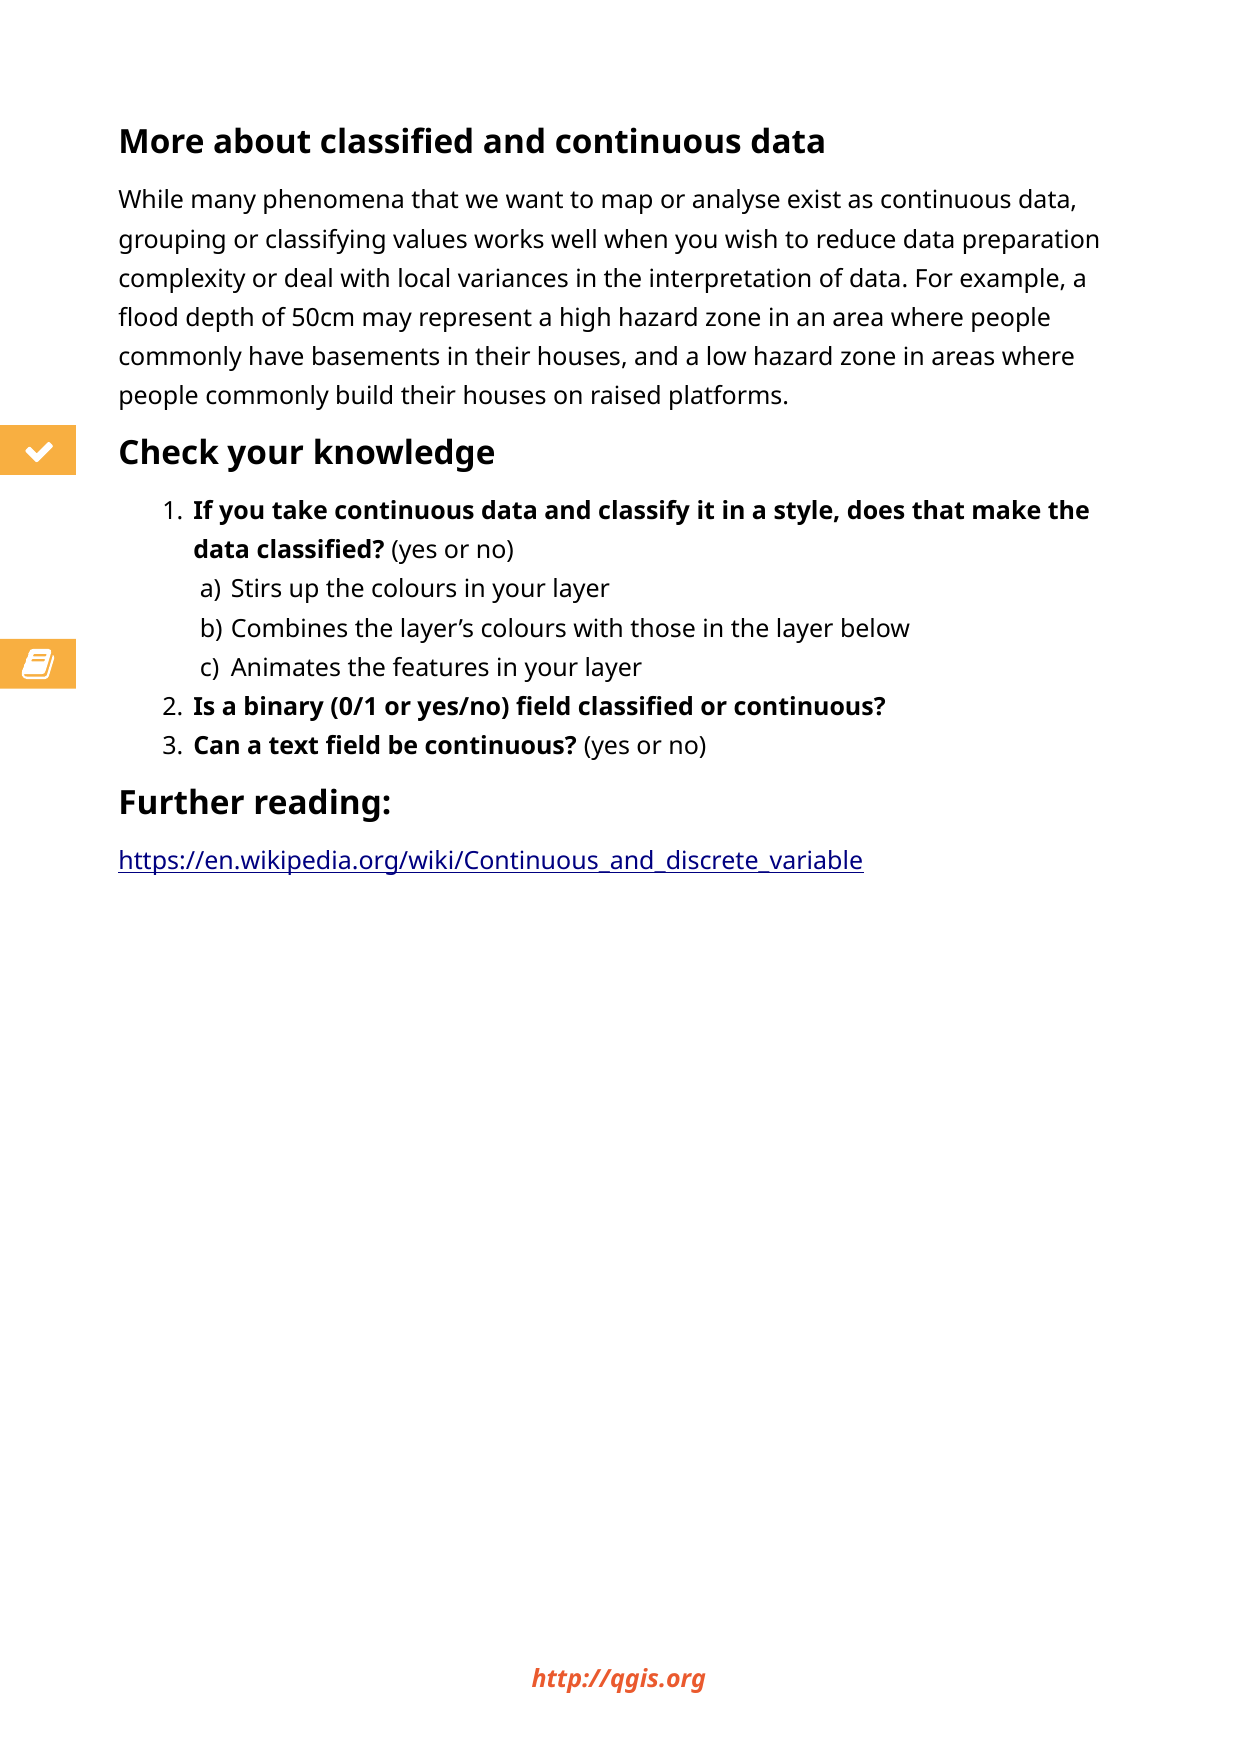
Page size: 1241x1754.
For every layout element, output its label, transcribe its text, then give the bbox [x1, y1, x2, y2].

subtitle Further reading: [118, 779, 1122, 824]
subtitle Check your knowledge [118, 429, 1122, 474]
text While many phenomena that we want to map or analyse exist as continuous data, grouping or classifying values works well when you wish to reduce data preparation complexity or deal with local variances in the interpretation of data. For example, a flood depth of 50cm may represent a high hazard zone in an area where people commonly have basements in their houses, and a low hazard zone in areas where people commonly build their houses on raised platforms. [118, 182, 1122, 412]
list Can a text field be continuous? (yes or no) [156, 728, 1122, 762]
list Is a binary (0/1 or yes/no) field classified or continuous? [156, 689, 1122, 723]
list If you take continuous data and classify it in a style, does that make the data classified? (yes or no) [156, 493, 1122, 566]
subtitle More about classified and continuous data [118, 118, 1122, 163]
list Animates the features in your layer [193, 649, 1122, 683]
text https://en.wikipedia.org/wiki/Continuous_and_discrete_variable [118, 843, 1122, 877]
list Stirs up the colours in your layer [193, 571, 1122, 605]
list Combines the layer’s colours with those in the layer below [193, 610, 1122, 644]
